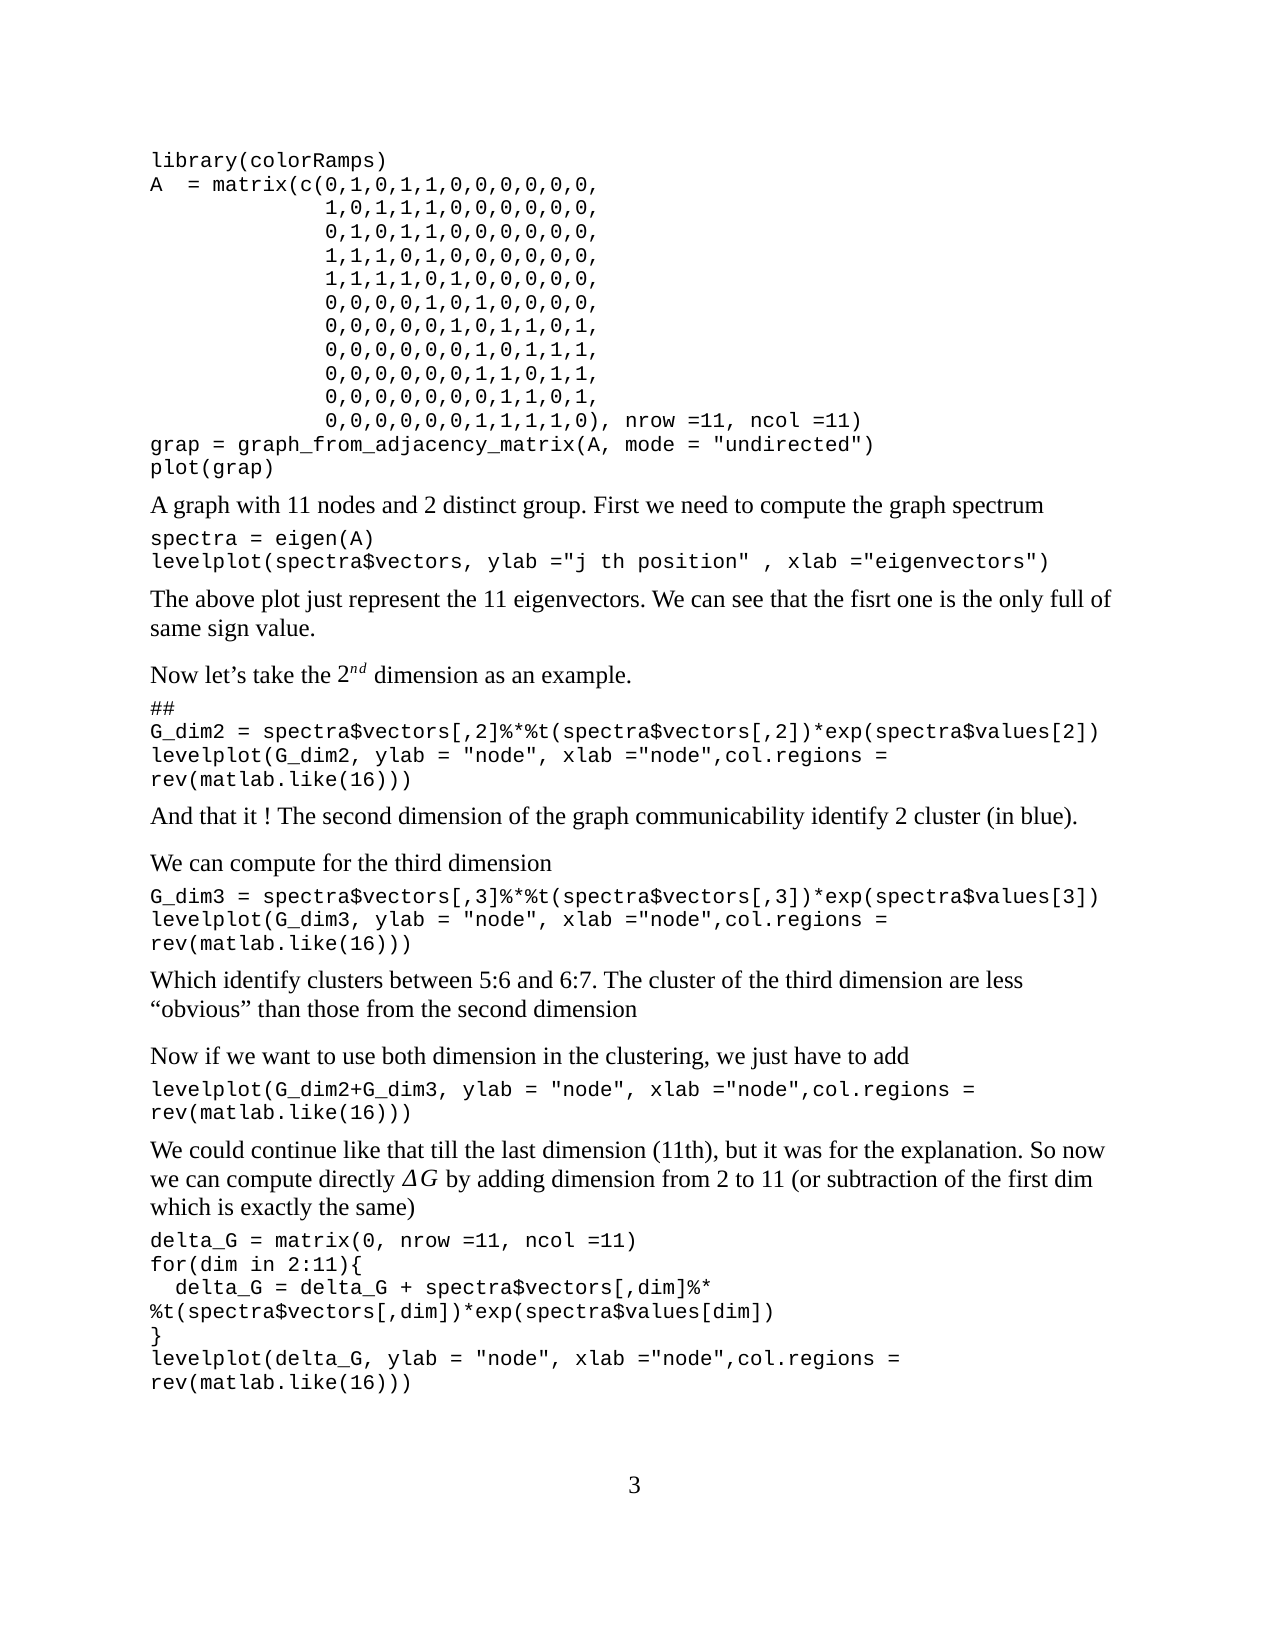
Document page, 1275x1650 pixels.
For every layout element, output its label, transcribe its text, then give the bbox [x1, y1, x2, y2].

text 1,1,1,0,1,0,0,0,0,0,0, [150, 244, 1125, 268]
text 0,0,0,0,0,1,0,1,1,0,1, [150, 316, 1125, 339]
text Now let’s take the dimension as an example. [150, 659, 1125, 689]
text 0,0,0,0,0,0,1,1,0,1,1, [150, 363, 1125, 386]
text G_dim2 = spectra$vectors[,2]%*%t(spectra$vectors[,2])*exp(spectra$values[2]) [150, 721, 1125, 745]
text for(dim in 2:11){ [150, 1254, 1125, 1277]
text 1,0,1,1,1,0,0,0,0,0,0, [150, 197, 1125, 221]
text G_dim3 = spectra$vectors[,3]%*%t(spectra$vectors[,3])*exp(spectra$values[3]) [150, 886, 1125, 909]
text Which identify clusters between 5:6 and 6:7. The cluster of the third dimension are less “obvious” than those from the second dimension [150, 966, 1125, 1023]
text A = matrix(c(0,1,0,1,1,0,0,0,0,0,0, [150, 174, 1125, 197]
text levelplot(G_dim3, ylab = "node", xlab ="node",col.regions = rev(matlab.like(16))) [150, 909, 1125, 957]
text plot(grap) [150, 457, 1125, 481]
text Now if we want to use both dimension in the clustering, we just have to add [150, 1041, 1125, 1070]
text 0,0,0,0,1,0,1,0,0,0,0, [150, 292, 1125, 316]
text levelplot(delta_G, ylab = "node", xlab ="node",col.regions = rev(matlab.like(16))) [150, 1348, 1125, 1396]
text levelplot(spectra$vectors, ylab ="j th position" , xlab ="eigenvectors") [150, 551, 1125, 575]
text delta_G = matrix(0, nrow =11, ncol =11) [150, 1230, 1125, 1254]
text The above plot just represent the 11 eigenvectors. We can see that the fisrt one is the only full of same sign value. [150, 584, 1125, 641]
text A graph with 11 nodes and 2 distinct group. First we need to compute the graph spectrum [150, 490, 1125, 519]
text } [150, 1325, 1125, 1348]
text library(colorRamps) [150, 150, 1125, 174]
text 1,1,1,1,0,1,0,0,0,0,0, [150, 268, 1125, 292]
text 0,0,0,0,0,0,1,1,1,1,0), nrow =11, ncol =11) [150, 410, 1125, 434]
text levelplot(G_dim2, ylab = "node", xlab ="node",col.regions = rev(matlab.like(16))) [150, 745, 1125, 792]
text We could continue like that till the last dimension (11th), but it was for the explanation. So now we can compute directly by adding dimension from 2 to 11 (or subtraction of the first dim which is exactly the same) [150, 1135, 1125, 1221]
text spectra = eigen(A) [150, 528, 1125, 551]
text ## [150, 698, 1125, 721]
text We can compute for the third dimension [150, 848, 1125, 877]
text 0,1,0,1,1,0,0,0,0,0,0, [150, 221, 1125, 244]
text levelplot(G_dim2+G_dim3, ylab = "node", xlab ="node",col.regions = rev(matlab.like(16))) [150, 1079, 1125, 1126]
text delta_G = delta_G + spectra$vectors[,dim]%*%t(spectra$vectors[,dim])*exp(spectra$values[dim]) [150, 1277, 1125, 1325]
text And that it ! The second dimension of the graph communicability identify 2 cluster (in blue). [150, 801, 1125, 830]
text 0,0,0,0,0,0,0,1,1,0,1, [150, 386, 1125, 410]
text grap = graph_from_adjacency_matrix(A, mode = "undirected") [150, 434, 1125, 457]
text 0,0,0,0,0,0,1,0,1,1,1, [150, 339, 1125, 363]
